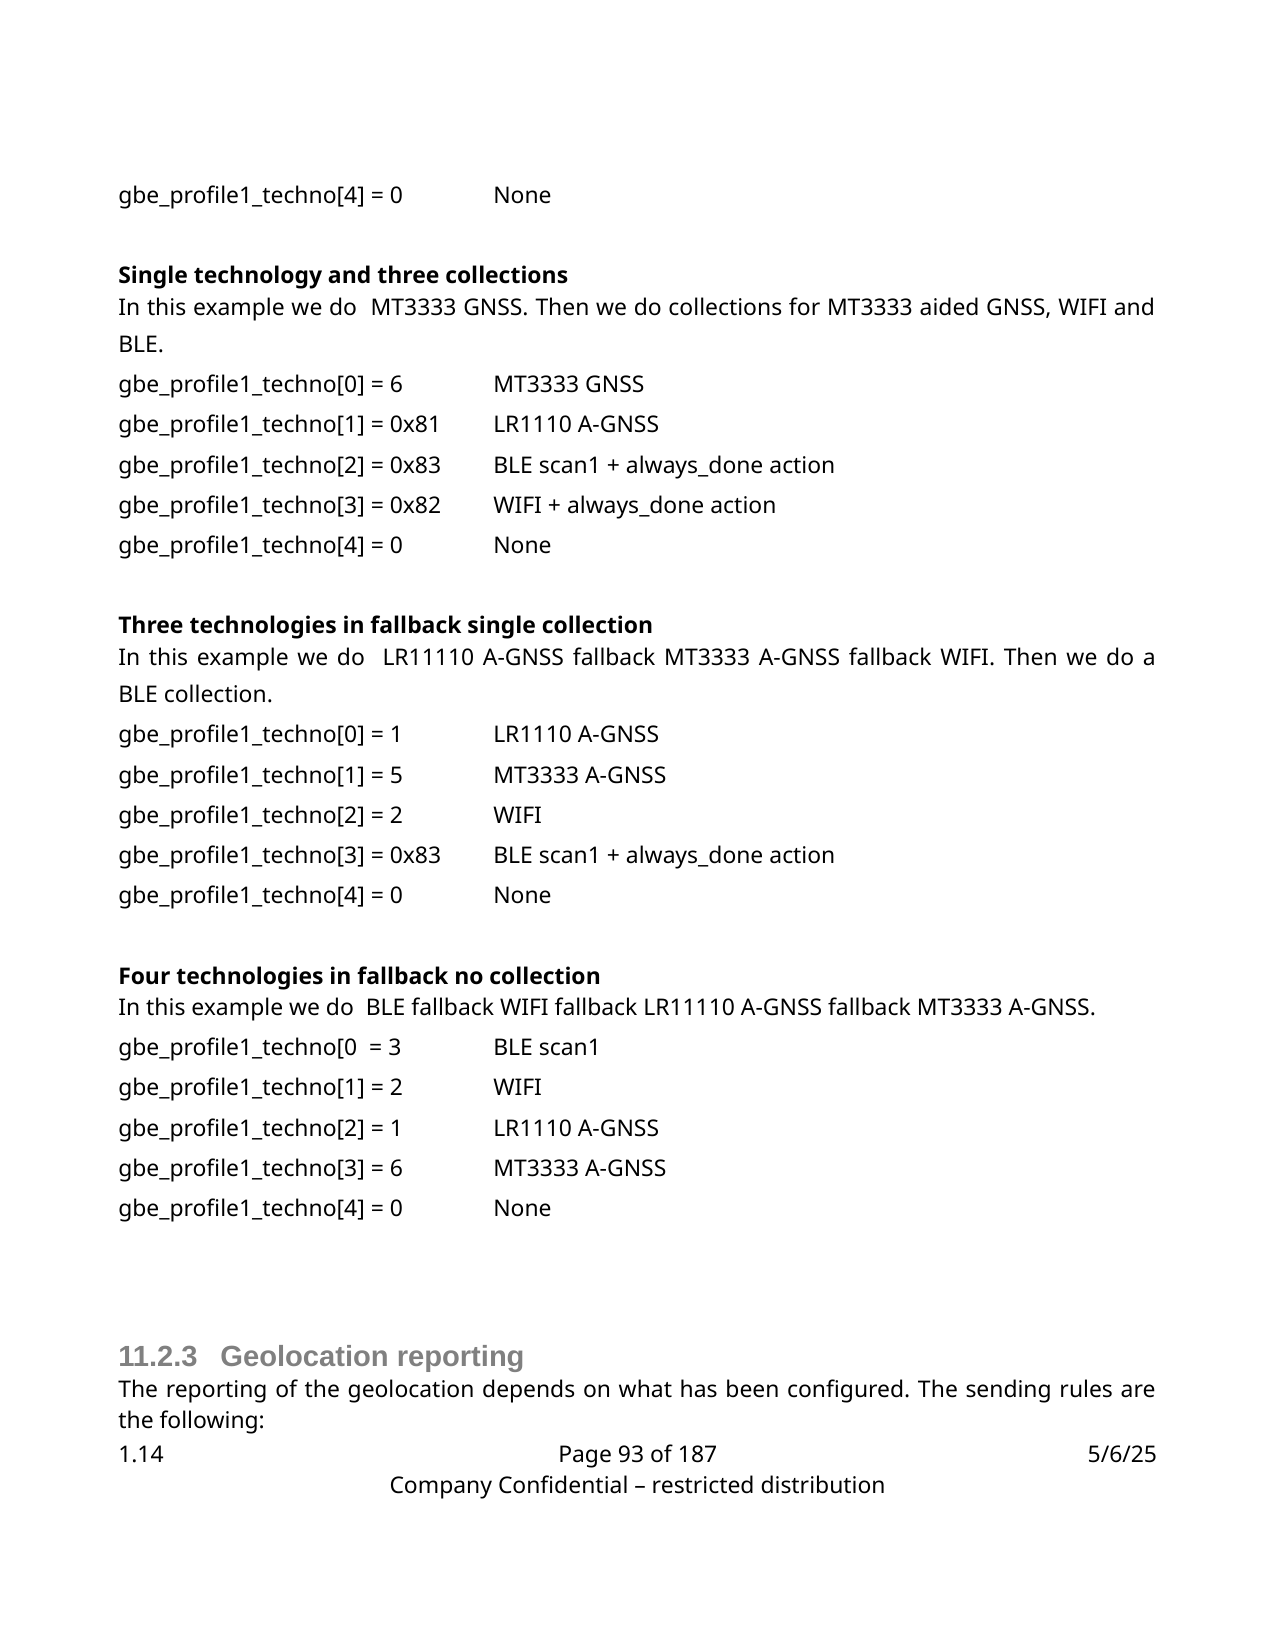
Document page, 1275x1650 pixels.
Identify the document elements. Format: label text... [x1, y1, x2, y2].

text gbe_profile1_techno[2] = 0x83 BLE scan1 + always_done action [118, 448, 1157, 480]
text gbe_profile1_techno[4] = 0 None [118, 179, 1157, 210]
text gbe_profile1_techno[4] = 0 None [118, 1192, 1157, 1223]
text In this example we do BLE fallback WIFI fallback LR11110 A-GNSS fallback MT3333 A-GNSS. [118, 991, 1157, 1022]
subtitle Geolocation reporting [118, 1339, 1157, 1372]
text Three technologies in fallback single collection [118, 609, 1157, 641]
text gbe_profile1_techno[1] = 5 MT3333 A-GNSS [118, 758, 1157, 790]
text gbe_profile1_techno[4] = 0 None [118, 879, 1157, 910]
text Four technologies in fallback no collection [118, 959, 1157, 991]
text gbe_profile1_techno[2] = 2 WIFI [118, 799, 1157, 830]
text In this example we do MT3333 GNSS. Then we do collections for MT3333 aided GNSS, WIFI and BLE. [118, 290, 1157, 359]
text gbe_profile1_techno[3] = 0x82 WIFI + always_done action [118, 489, 1157, 520]
text In this example we do LR11110 A-GNSS fallback MT3333 A-GNSS fallback WIFI. Then we do a BLE collection. [118, 641, 1157, 709]
text gbe_profile1_techno[1] = 0x81 LR1110 A-GNSS [118, 408, 1157, 439]
text gbe_profile1_techno[3] = 0x83 BLE scan1 + always_done action [118, 839, 1157, 870]
text gbe_profile1_techno[0] = 6 MT3333 GNSS [118, 368, 1157, 399]
text gbe_profile1_techno[4] = 0 None [118, 529, 1157, 560]
text gbe_profile1_techno[1] = 2 WIFI [118, 1071, 1157, 1102]
text Single technology and three collections [118, 259, 1157, 290]
text gbe_profile1_techno[2] = 1 LR1110 A-GNSS [118, 1111, 1157, 1143]
text gbe_profile1_techno[0 = 3 BLE scan1 [118, 1031, 1157, 1062]
text gbe_profile1_techno[0] = 1 LR1110 A-GNSS [118, 718, 1157, 749]
text gbe_profile1_techno[3] = 6 MT3333 A-GNSS [118, 1152, 1157, 1183]
text The reporting of the geolocation depends on what has been configured. The sending rules are the following: [118, 1372, 1157, 1435]
